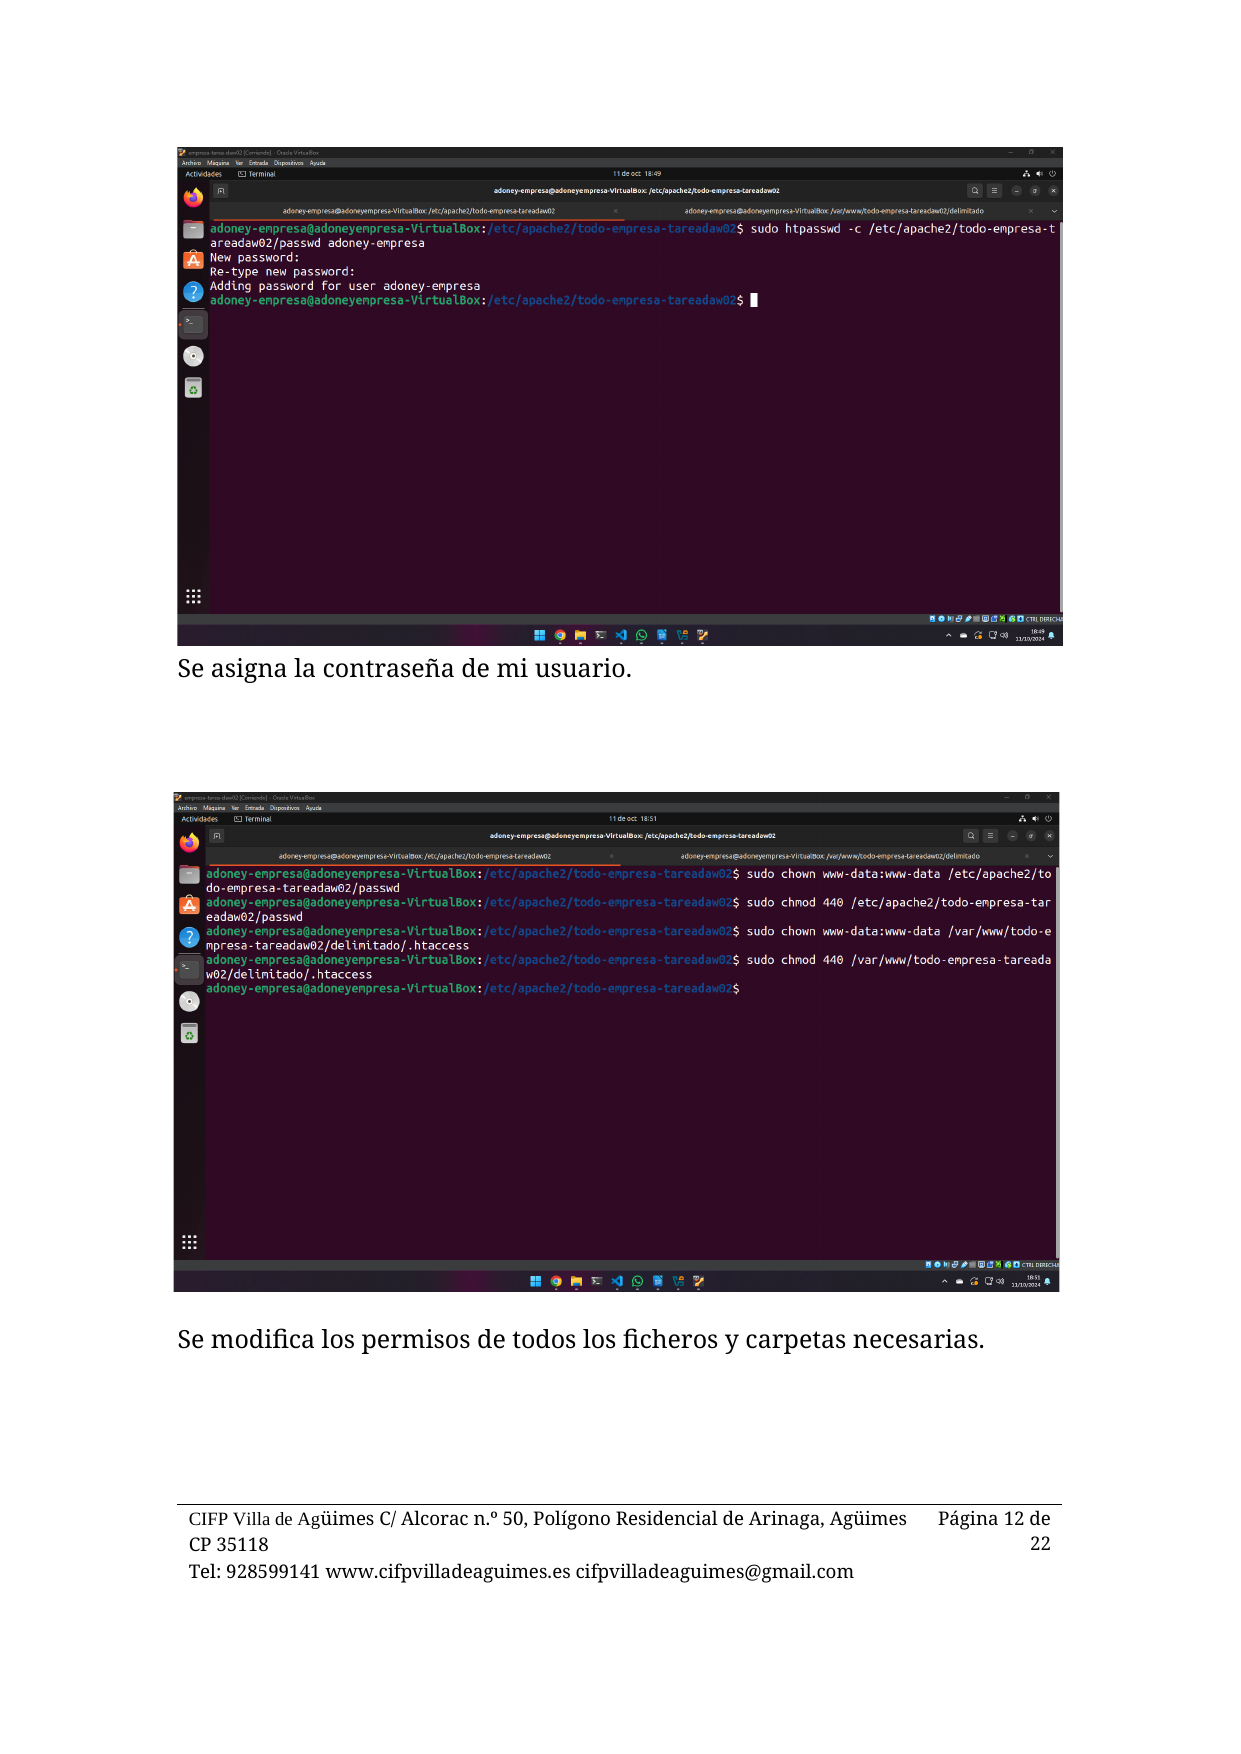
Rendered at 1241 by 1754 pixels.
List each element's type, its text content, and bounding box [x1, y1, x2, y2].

picture [177, 147, 1063, 646]
picture [173, 792, 1060, 1292]
text Se modifica los permisos de todos los ficheros y carpetas necesarias. [177, 771, 1063, 1356]
text Se asigna la contraseña de mi usuario. [177, 646, 1063, 685]
